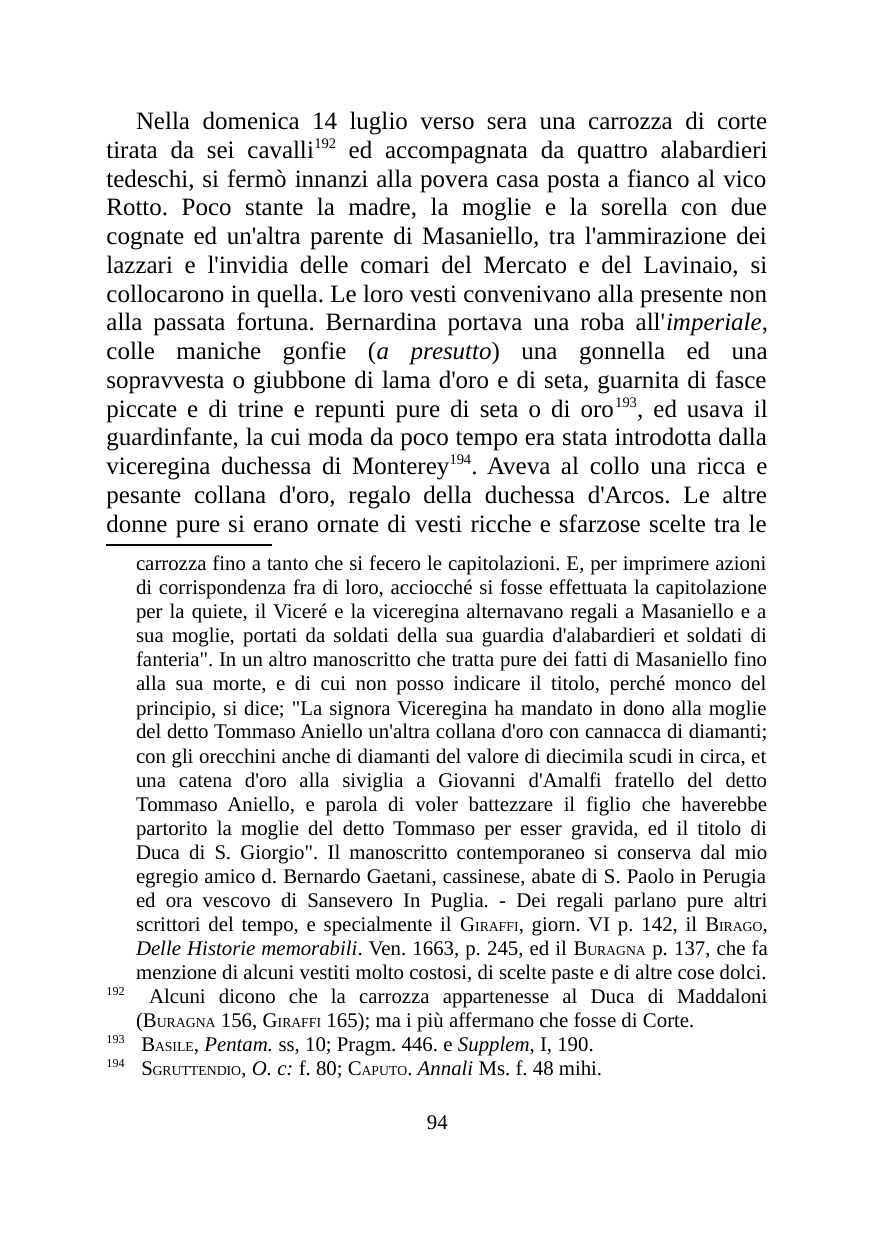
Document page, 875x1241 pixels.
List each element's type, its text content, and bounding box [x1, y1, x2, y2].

text Basile, Pentam. ss, 10; Pragm. 446. e Supplem, I, 190. [106, 1032, 768, 1056]
text carrozza fino a tanto che si fecero le capitolazioni. E, per imprimere azioni di corrispondenza fra di loro, acciocché si fosse effettuata la capitolazione per la quiete, il Viceré e la viceregina alternavano regali a Masaniello e a sua moglie, portati da soldati della sua guardia d'alabardieri et soldati di fanteria". In un altro manoscritto che tratta pure dei fatti di Masaniello fino alla sua morte, e di cui non posso indicare il titolo, perché monco del principio, si dice; "La signora Viceregina ha mandato in dono alla moglie del detto Tommaso Aniello un'altra collana d'oro con cannacca di diamanti; con gli orecchini anche di diamanti del valore di diecimila scudi in circa, et una catena d'oro alla siviglia a Giovanni d'Amalfi fratello del detto Tommaso Aniello, e parola di voler battezzare il figlio che haverebbe partorito la moglie del detto Tommaso per esser gravida, ed il titolo di Duca di S. Giorgio". Il manoscritto contemporaneo si conserva dal mio egregio amico d. Bernardo Gaetani, cassinese, abate di S. Paolo in Perugia ed ora vescovo di Sansevero In Puglia. - Dei regali parlano pure altri scrittori del tempo, e specialmente il Giraffi, giorn. VI p. 142, il Birago, Delle Historie memorabili. Ven. 1663, p. 245, ed il Buragna p. 137, che fa menzione di alcuni vestiti molto costosi, di scelte paste e di altre cose dolci. [106, 551, 768, 984]
text Alcuni dicono che la carrozza appartenesse al Duca di Maddaloni (Buragna 156, Giraffi 165); ma i più affermano che fosse di Corte. [106, 984, 768, 1032]
text Nella domenica 14 luglio verso sera una carrozza di corte tirata da sei cavalli ed accompagnata da quattro alabardieri tedeschi, si fermò innanzi alla povera casa posta a fianco al vico Rotto. Poco stante la madre, la moglie e la sorella con due cognate ed un'altra parente di Masaniello, tra l'ammirazione dei lazzari e l'invidia delle comari del Mercato e del Lavinaio, si collocarono in quella. Le loro vesti convenivano alla presente non alla passata fortuna. Bernardina portava una roba all'imperiale, colle maniche gonfie (a presutto) una gonnella ed una sopravvesta o giubbone di lama d'oro e di seta, guarnita di fasce piccate e di trine e repunti pure di seta o di oro, ed usava il guardinfante, la cui moda da poco tempo era stata introdotta dalla viceregina duchessa di Monterey. Aveva al collo una ricca e pesante collana d'oro, regalo della duchessa d'Arcos. Le altre donne pure si erano ornate di vesti ricche e sfarzose scelte tra le [106, 106, 768, 537]
text Sgruttendio, O. c: f. 80; Caputo. Annali Ms. f. 48 mihi. [106, 1056, 768, 1080]
